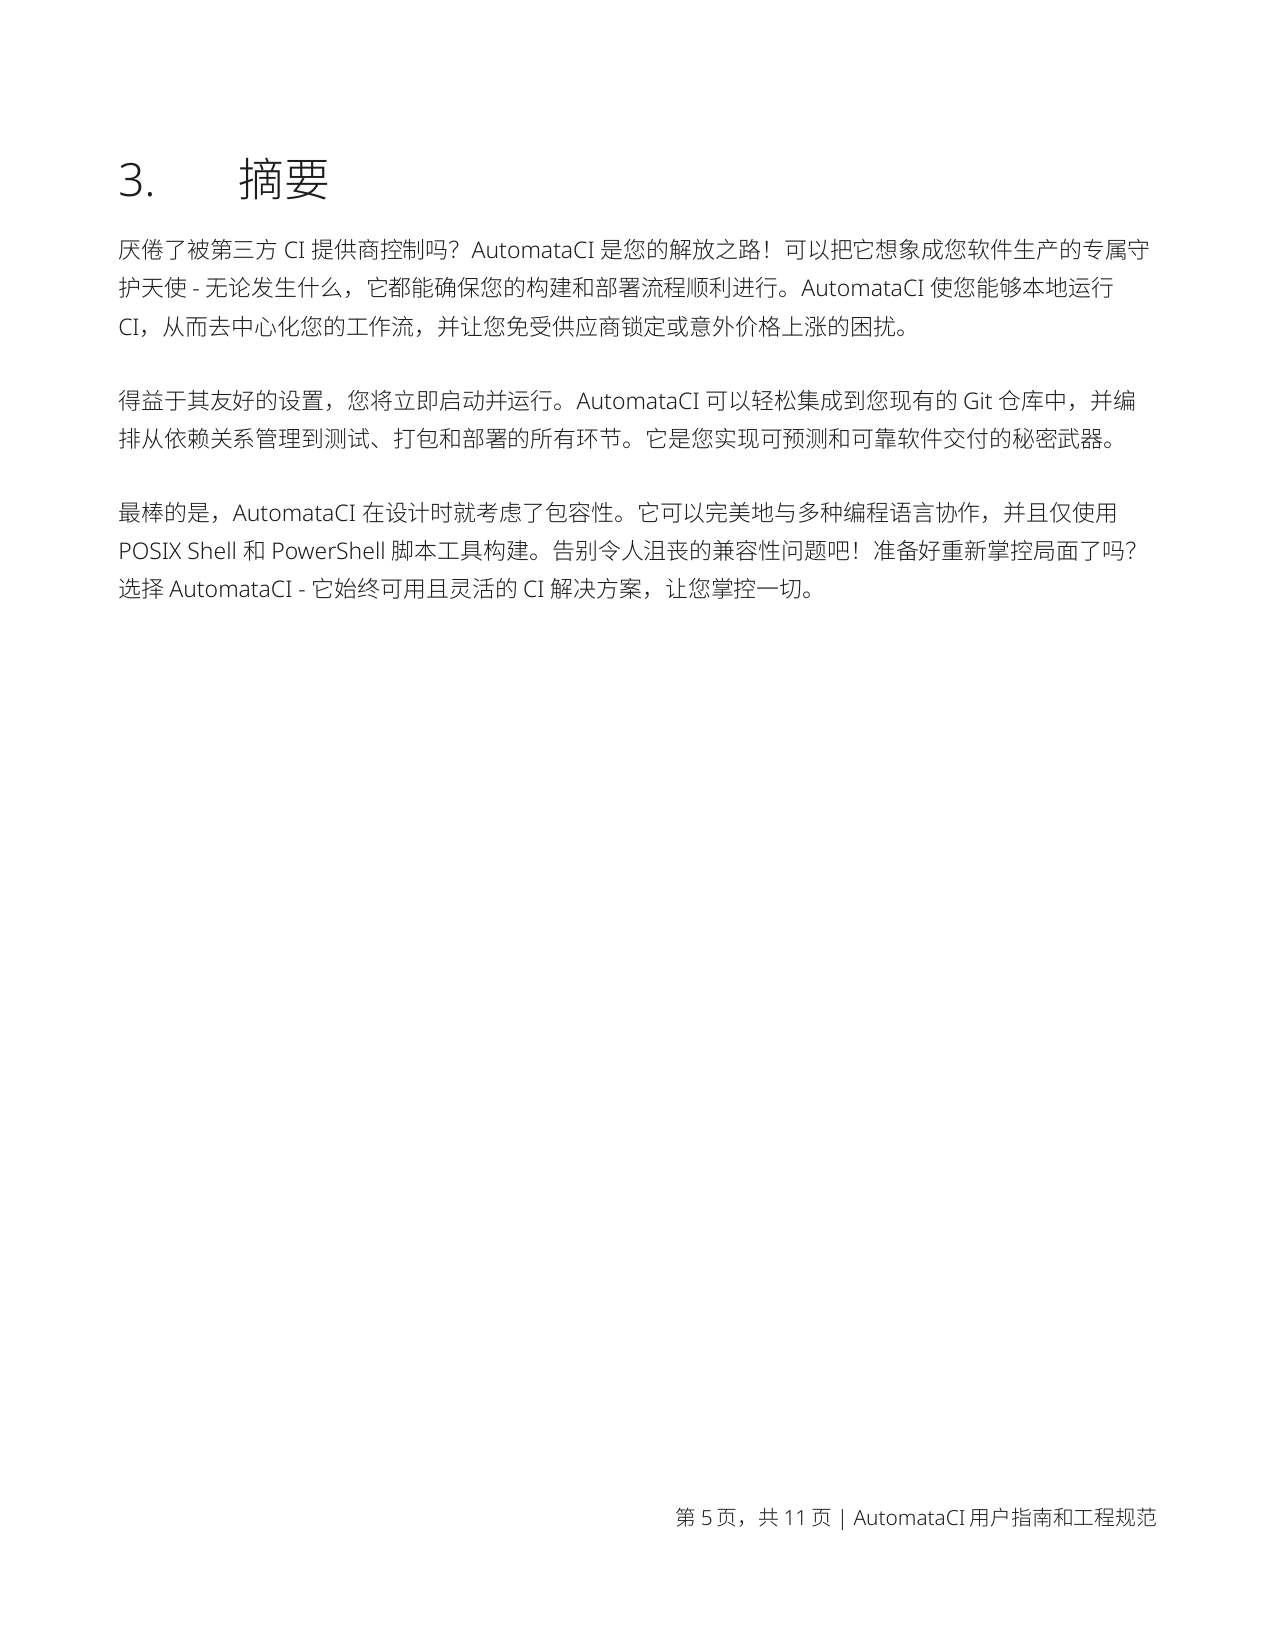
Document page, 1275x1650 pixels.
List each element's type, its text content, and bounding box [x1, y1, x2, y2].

subtitle 摘要 [118, 143, 1157, 210]
text 最棒的是，AutomataCI 在设计时就考虑了包容性。它可以完美地与多种编程语言协作，并且仅使用 POSIX Shell 和 PowerShell 脚本工具构建。告别令人沮丧的兼容性问题吧！准备好重新掌控局面了吗？选择 AutomataCI - 它始终可用且灵活的 CI 解决方案，让您掌控一切。 [118, 495, 1157, 605]
text 厌倦了被第三方 CI 提供商控制吗？AutomataCI 是您的解放之路！可以把它想象成您软件生产的专属守护天使 - 无论发生什么，它都能确保您的构建和部署流程顺利进行。AutomataCI 使您能够本地运行 CI，从而去中心化您的工作流，并让您免受供应商锁定或意外价格上涨的困扰。 [118, 232, 1157, 342]
text 得益于其友好的设置，您将立即启动并运行。AutomataCI 可以轻松集成到您现有的 Git 仓库中，并编排从依赖关系管理到测试、打包和部署的所有环节。它是您实现可预测和可靠软件交付的秘密武器。 [118, 383, 1157, 454]
